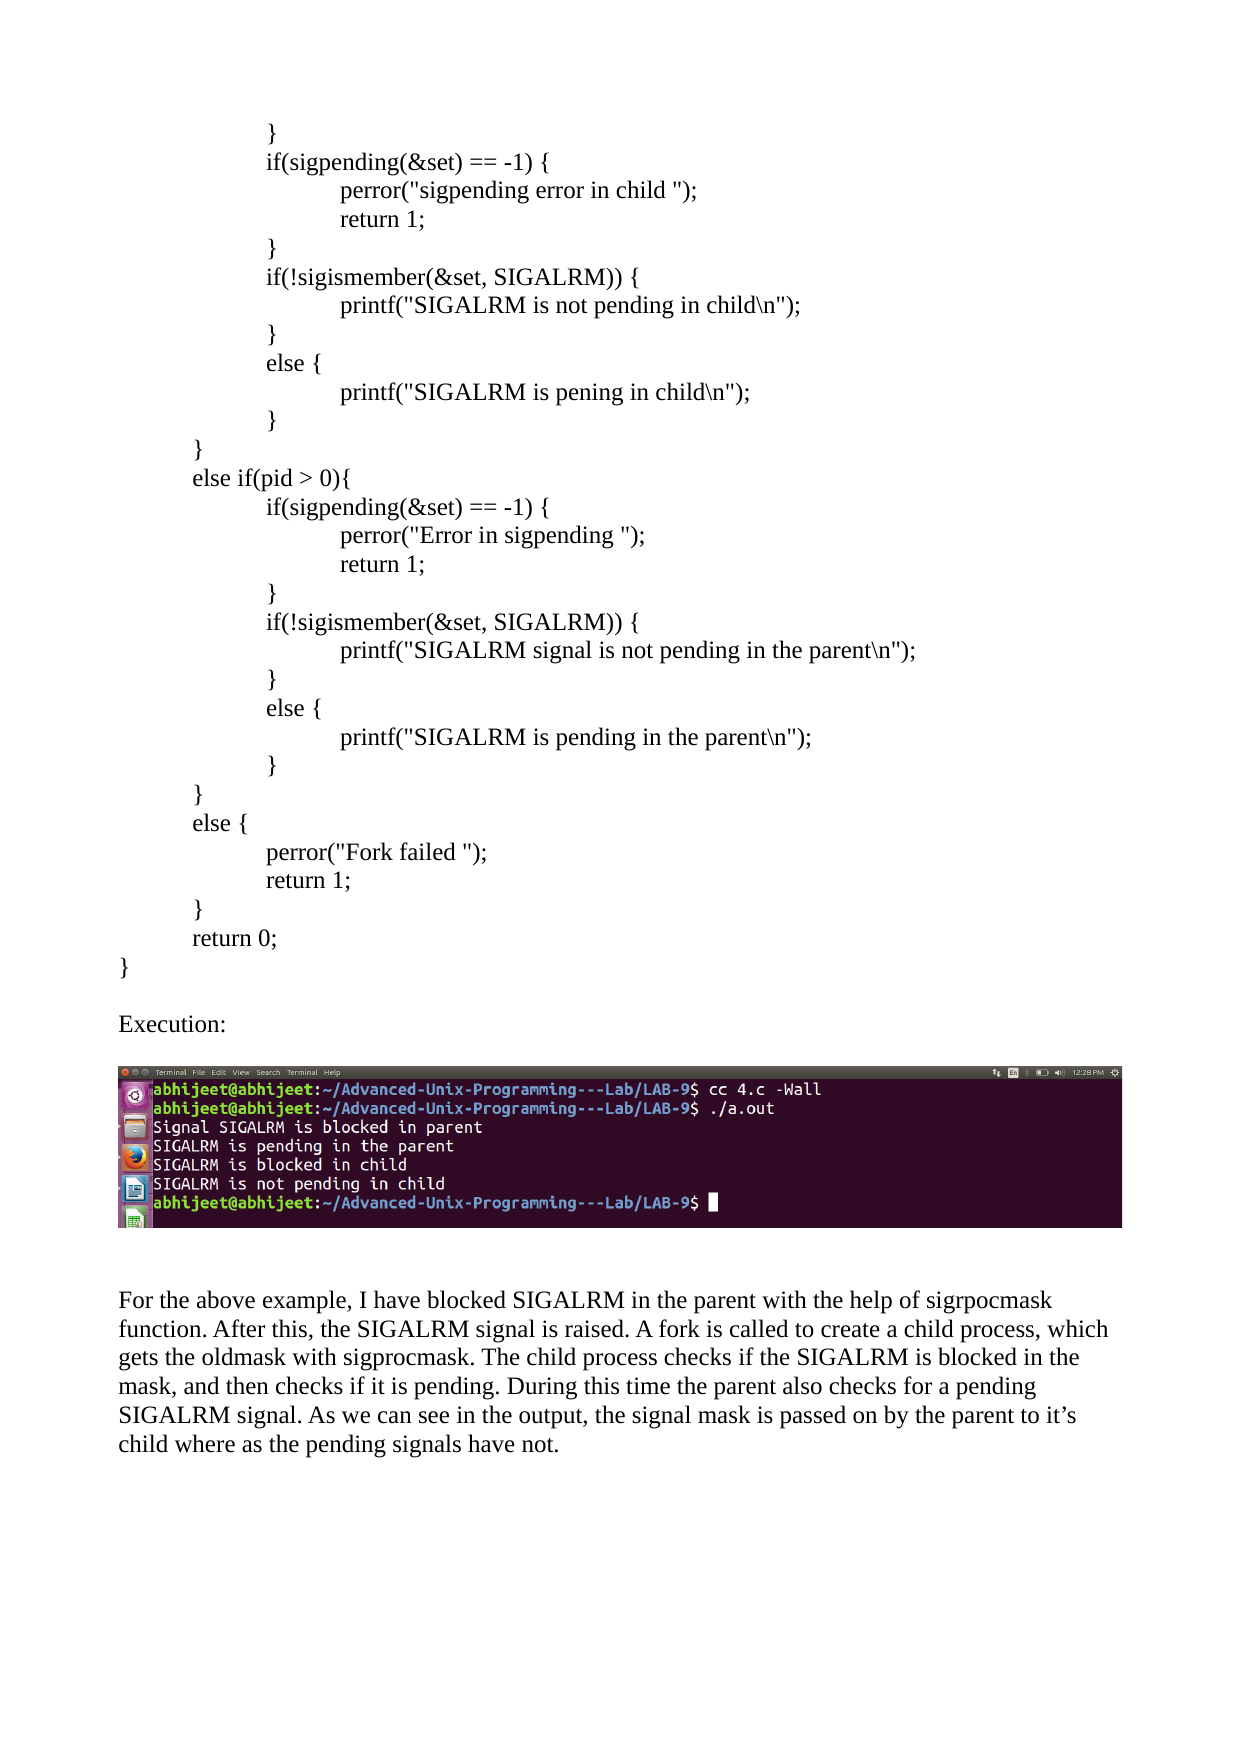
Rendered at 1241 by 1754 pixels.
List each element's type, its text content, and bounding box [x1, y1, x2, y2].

text if(!sigismember(&set, SIGALRM)) { [118, 262, 1122, 291]
text } [118, 751, 1122, 779]
text perror("Error in sigpending "); [118, 521, 1122, 549]
text return 1; [118, 204, 1122, 233]
text printf("SIGALRM is pening in child\n"); [118, 377, 1122, 406]
text For the above example, I have blocked SIGALRM in the parent with the help of sigrpocmask function. After this, the SIGALRM signal is raised. A fork is called to create a child process, which gets the oldmask with sigprocmask. The child process checks if the SIGALRM is blocked in the mask, and then checks if it is pending. During this time the parent also checks for a pending SIGALRM signal. As we can see in the output, the signal mask is passed on by the parent to it’s child where as the pending signals have not. [118, 1285, 1122, 1457]
text printf("SIGALRM is not pending in child\n"); [118, 291, 1122, 319]
text } [118, 952, 1122, 981]
text } [118, 434, 1122, 463]
text } [118, 779, 1122, 808]
text if(sigpending(&set) == -1) { [118, 147, 1122, 176]
text else { [118, 808, 1122, 837]
text perror("Fork failed "); [118, 837, 1122, 866]
text } [118, 894, 1122, 923]
text } [118, 118, 1122, 147]
text return 1; [118, 549, 1122, 578]
text return 0; [118, 923, 1122, 952]
text perror("sigpending error in child "); [118, 176, 1122, 204]
text else { [118, 693, 1122, 722]
text else { [118, 348, 1122, 377]
text printf("SIGALRM is pending in the parent\n"); [118, 722, 1122, 751]
text if(sigpending(&set) == -1) { [118, 492, 1122, 521]
text else if(pid > 0){ [118, 463, 1122, 492]
text Execution: [118, 1009, 1122, 1038]
text } [118, 319, 1122, 348]
text printf("SIGALRM signal is not pending in the parent\n"); [118, 636, 1122, 664]
text } [118, 233, 1122, 262]
text return 1; [118, 866, 1122, 894]
text } [118, 664, 1122, 693]
text } [118, 578, 1122, 607]
text if(!sigismember(&set, SIGALRM)) { [118, 607, 1122, 636]
text } [118, 406, 1122, 434]
